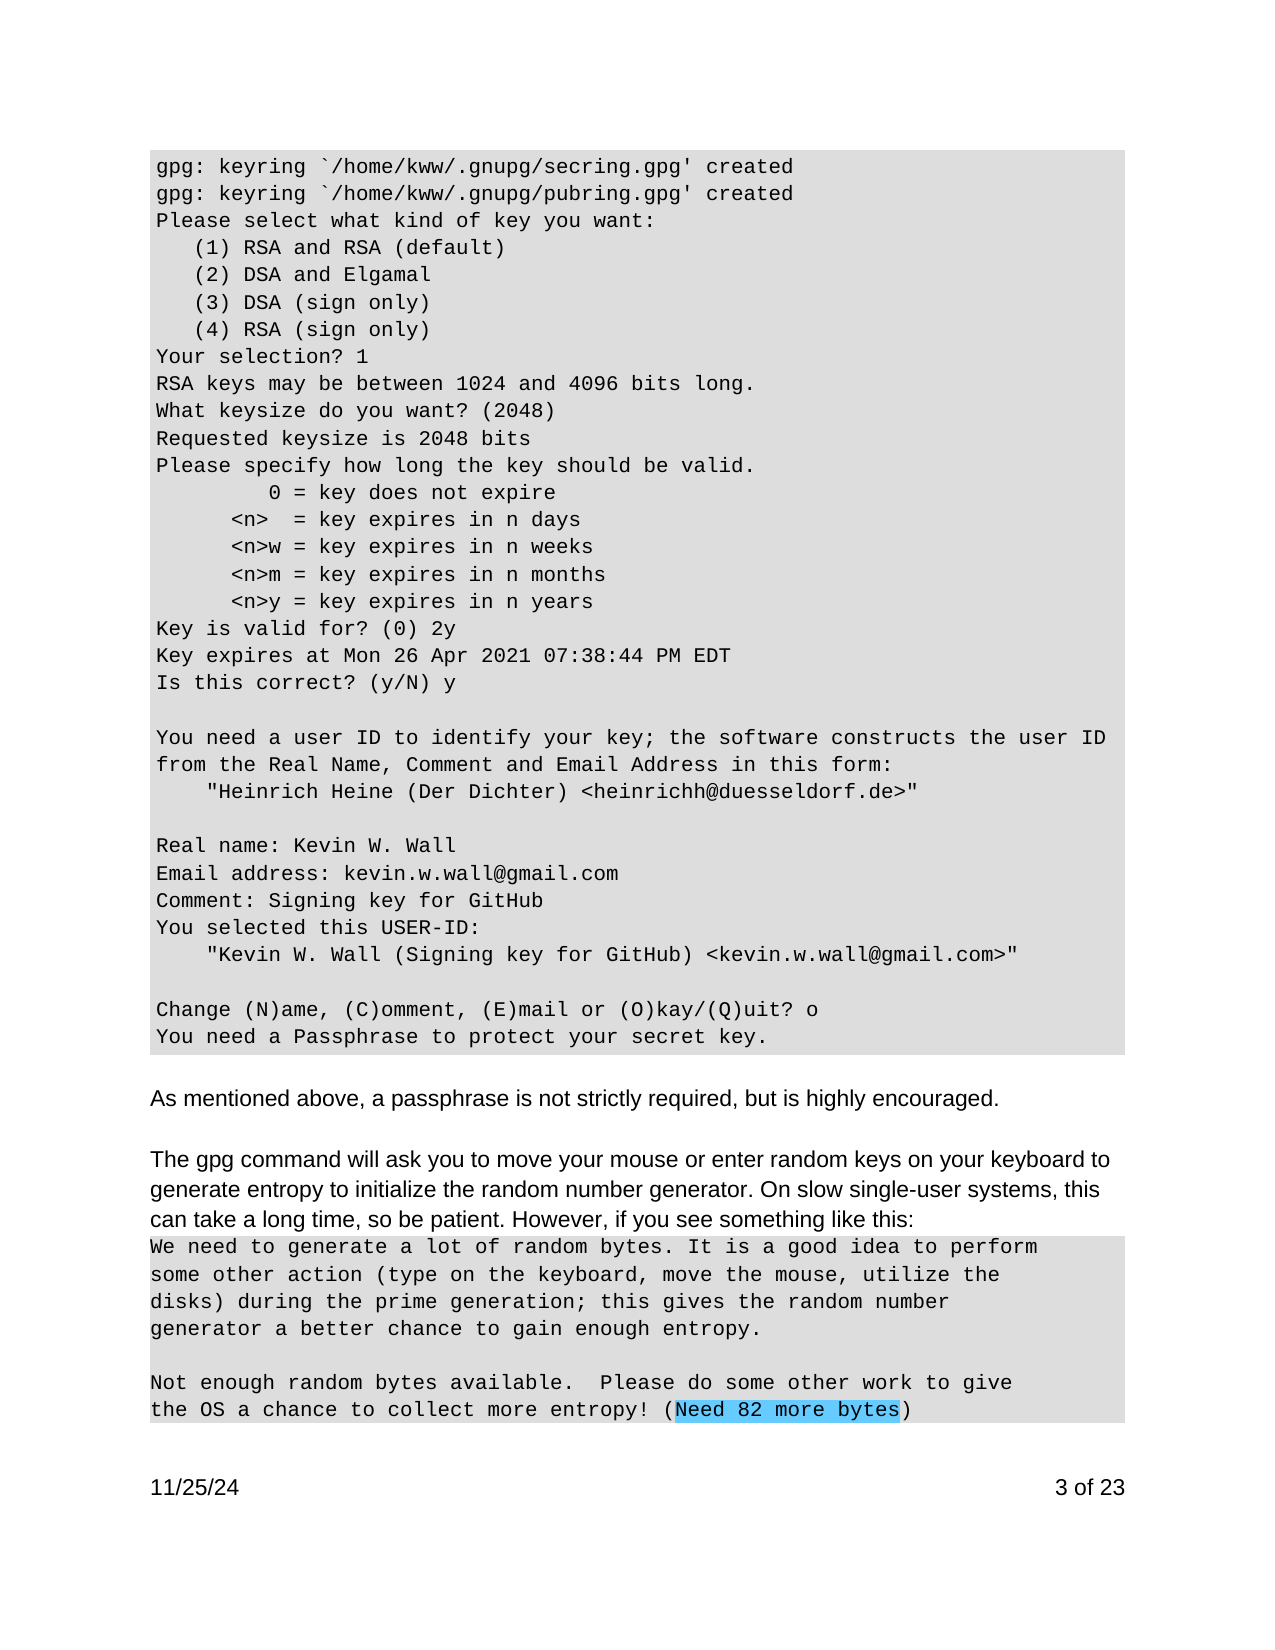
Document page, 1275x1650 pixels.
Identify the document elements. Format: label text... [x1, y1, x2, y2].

text The gpg command will ask you to move your mouse or enter random keys on your keyboard to generate entropy to initialize the random number generator. On slow single-user systems, this can take a long time, so be patient. However, if you see something like this: [150, 1146, 1125, 1232]
text As mentioned above, a passphrase is not strictly required, but is highly encouraged. [150, 1085, 1125, 1112]
table_header gpg: keyring `/home/kww/.gnupg/secring.gpg' created gpg: keyring `/home/kww/.gnupg/pubring.gpg' created Please select what kind of key you want: (1) RSA and RSA (default) (2) DSA and Elgamal (3) DSA (sign only) (4) RSA (sign only) Your selection? 1 RSA keys may be between 1024 and 4096 bits long. What keysize do you want? (2048) Requested keysize is 2048 bits Please specify how long the key should be valid. 0 = key does not expire <n> = key expires in n days <n>w = key expires in n weeks <n>m = key expires in n months <n>y = key expires in n years Key is valid for? (0) 2y Key expires at Mon 26 Apr 2021 07:38:44 PM EDT Is this correct? (y/N) y You need a user ID to identify your key; the software constructs the user ID from the Real Name, Comment and Email Address in this form: "Heinrich Heine (Der Dichter) <heinrichh@duesseldorf.de>" Real name: Kevin W. Wall Email address: kevin.w.wall@gmail.com Comment: Signing key for GitHub You selected this USER-ID: "Kevin W. Wall (Signing key for GitHub) <kevin.w.wall@gmail.com>" Change (N)ame, (C)omment, (E)mail or (O)kay/(Q)uit? o You need a Passphrase to protect your secret key. [150, 150, 1125, 1055]
table_header We need to generate a lot of random bytes. It is a good idea to perform some other action (type on the keyboard, move the mouse, utilize the disks) during the prime generation; this gives the random number generator a better chance to gain enough entropy. Not enough random bytes available. Please do some other work to give the OS a chance to collect more entropy! (Need 82 more bytes) [150, 1236, 1125, 1423]
